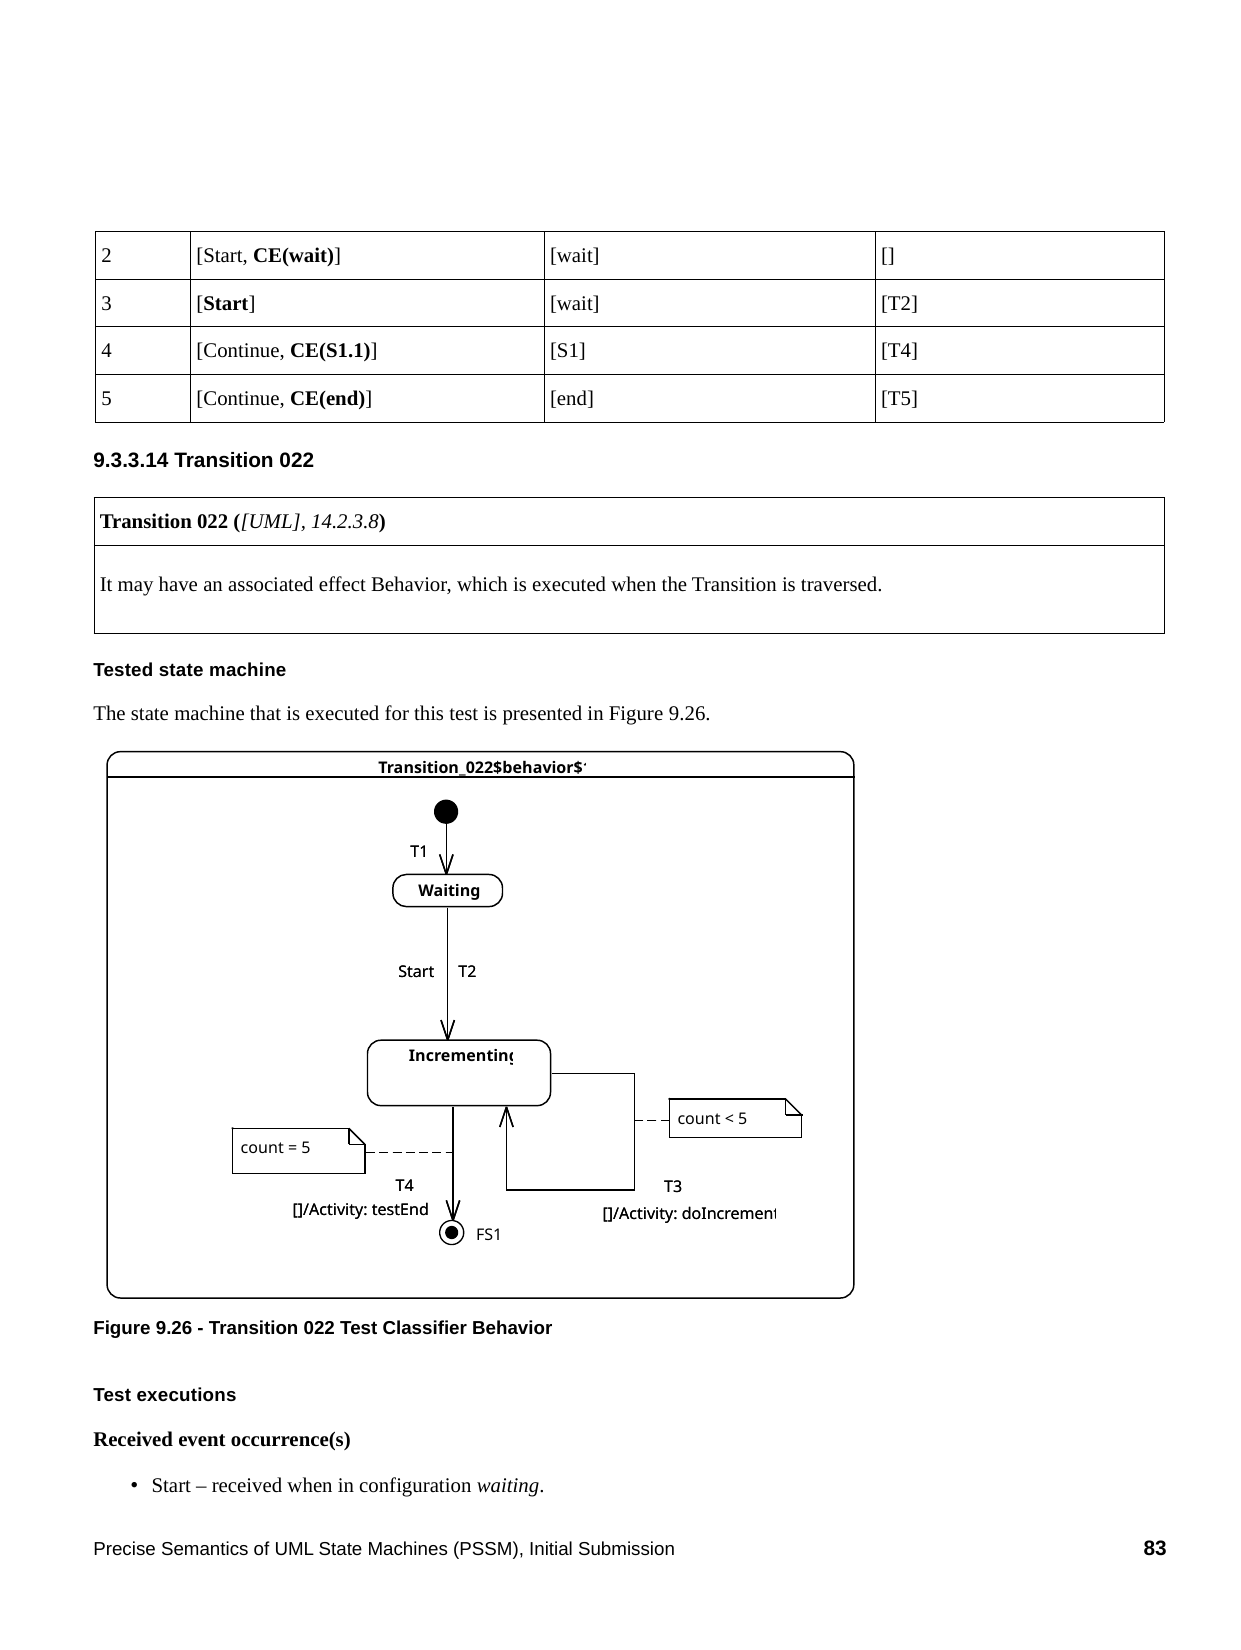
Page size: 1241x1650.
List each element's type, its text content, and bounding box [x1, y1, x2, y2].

subtitle Test executions [93, 1384, 1164, 1406]
table_cell [Start, CE(wait)] [191, 232, 544, 279]
table_cell [wait] [545, 232, 875, 279]
table_cell [end] [545, 375, 875, 422]
table_cell [wait] [545, 280, 875, 326]
table_cell [Continue, CE(end)] [191, 375, 544, 422]
table_cell [T4] [876, 327, 1164, 374]
table_cell 2 [96, 232, 190, 279]
table_cell 4 [96, 327, 190, 374]
table_cell [Continue, CE(S1.1)] [191, 327, 544, 374]
table_cell It may have an associated effect Behavior, which is executed when the Transition is traversed. [95, 546, 1164, 633]
text The state machine that is executed for this test is presented in Figure 9.26. [93, 701, 1164, 1359]
subtitle Tested state machine [93, 658, 1164, 680]
table_cell [Start] [191, 280, 544, 326]
subtitle Transition 022 [93, 447, 1164, 472]
text Figure 9.26 - Transition 022 Test Classifier Behavior [93, 738, 869, 1338]
table_cell 5 [96, 375, 190, 422]
text Received event occurrence(s) [93, 1427, 1164, 1451]
table_header Transition 022 ([UML], 14.2.3.8) [95, 498, 1164, 545]
table_cell [S1] [545, 327, 875, 374]
table_cell [T2] [876, 280, 1164, 326]
list Start – received when in configuration waiting. [131, 1472, 1164, 1497]
table_cell [] [876, 232, 1164, 279]
table_cell [T5] [876, 375, 1164, 422]
table_cell 3 [96, 280, 190, 326]
